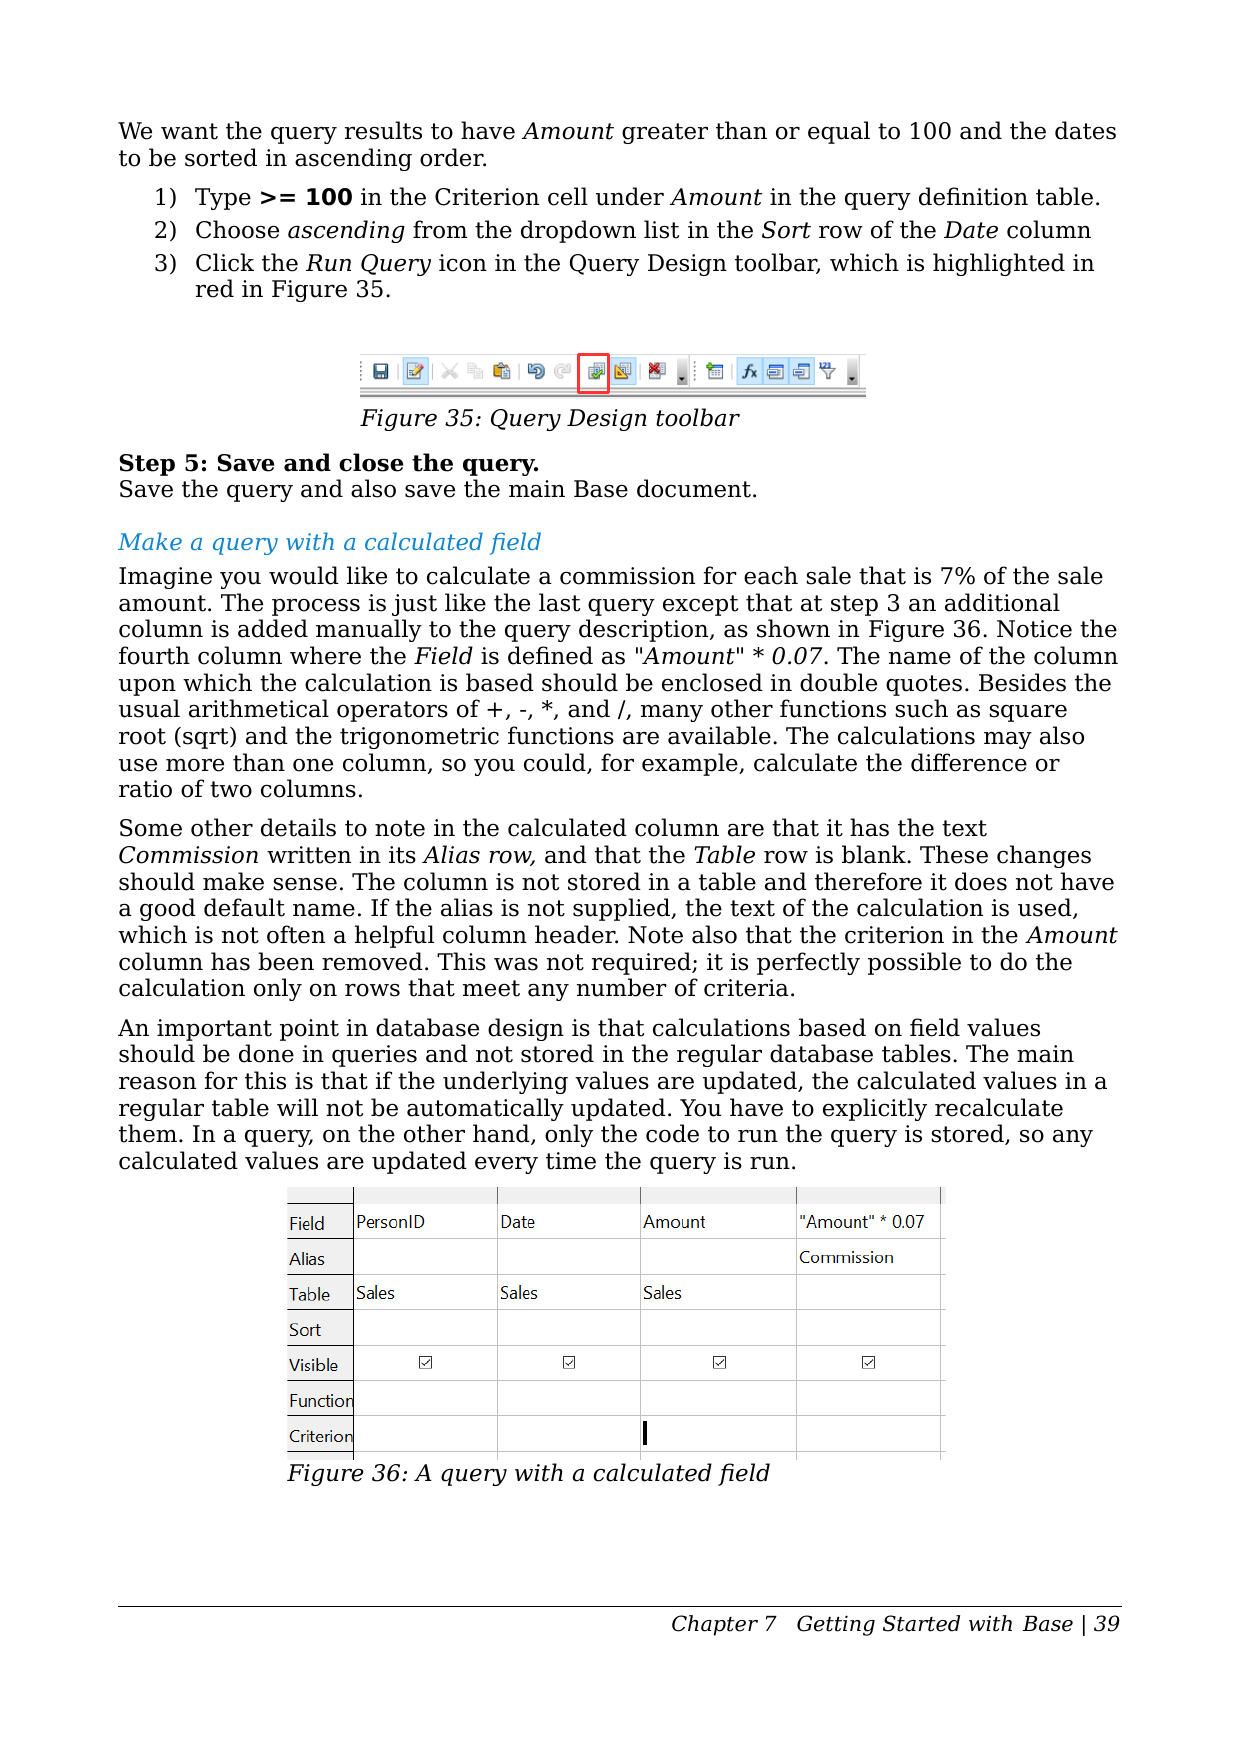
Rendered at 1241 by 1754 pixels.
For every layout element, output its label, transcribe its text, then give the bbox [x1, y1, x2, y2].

text Figure 36: A query with a calculated field [287, 1460, 946, 1486]
text Save the query and also save the main Base document. [118, 477, 1122, 503]
list Choose ascending from the dropdown list in the Sort row of the Date column [177, 217, 1122, 243]
text Some other details to note in the calculated column are that it has the text Commission written in its Alias row, and that the Table row is blank. These changes should make sense. The column is not stored in a table and therefore it does not have a good default name. If the alias is not supplied, the text of the calculation is used, which is not often a helpful column header. Note also that the criterion in the Amount column has been removed. This was not required; it is perfectly possible to do the calculation only on rows that meet any number of criteria. [118, 816, 1122, 1002]
text Step 5: Save and close the query. [118, 450, 1122, 477]
list Type >= 100 in the Criterion cell under Amount in the query definition table. [177, 184, 1122, 211]
text Figure 35: Query Design toolbar [361, 405, 872, 432]
picture [287, 1187, 946, 1460]
text We want the query results to have Amount greater than or equal to 100 and the dates to be sorted in ascending order. [118, 118, 1122, 171]
text Imagine you would like to calculate a commission for each sale that is 7% of the sale amount. The process is just like the last query except that at step 3 an additional column is added manually to the query description, as shown in Figure 36. Notice the fourth column where the Field is defined as "Amount" * 0.07. The name of the column upon which the calculation is based should be enclosed in double quotes. Besides the usual arithmetical operators of +, -, *, and /, many other functions such as square root (sqrt) and the trigonometric functions are available. The calculations may also use more than one column, so you could, for example, calculate the difference or ratio of two columns. [118, 563, 1122, 803]
subtitle Make a query with a calculated field [118, 527, 1122, 557]
picture [360, 354, 866, 399]
text An important point in database design is that calculations based on field values should be done in queries and not stored in the regular database tables. The main reason for this is that if the underlying values are updated, the calculated values in a regular table will not be automatically updated. You have to explicitly recalculate them. In a query, on the other hand, only the code to run the query is stored, so any calculated values are updated every time the query is run. [118, 1015, 1122, 1175]
picture [580, 356, 607, 391]
list Click the Run Query icon in the Query Design toolbar, which is highlighted in red in Figure 35. [177, 250, 1122, 303]
